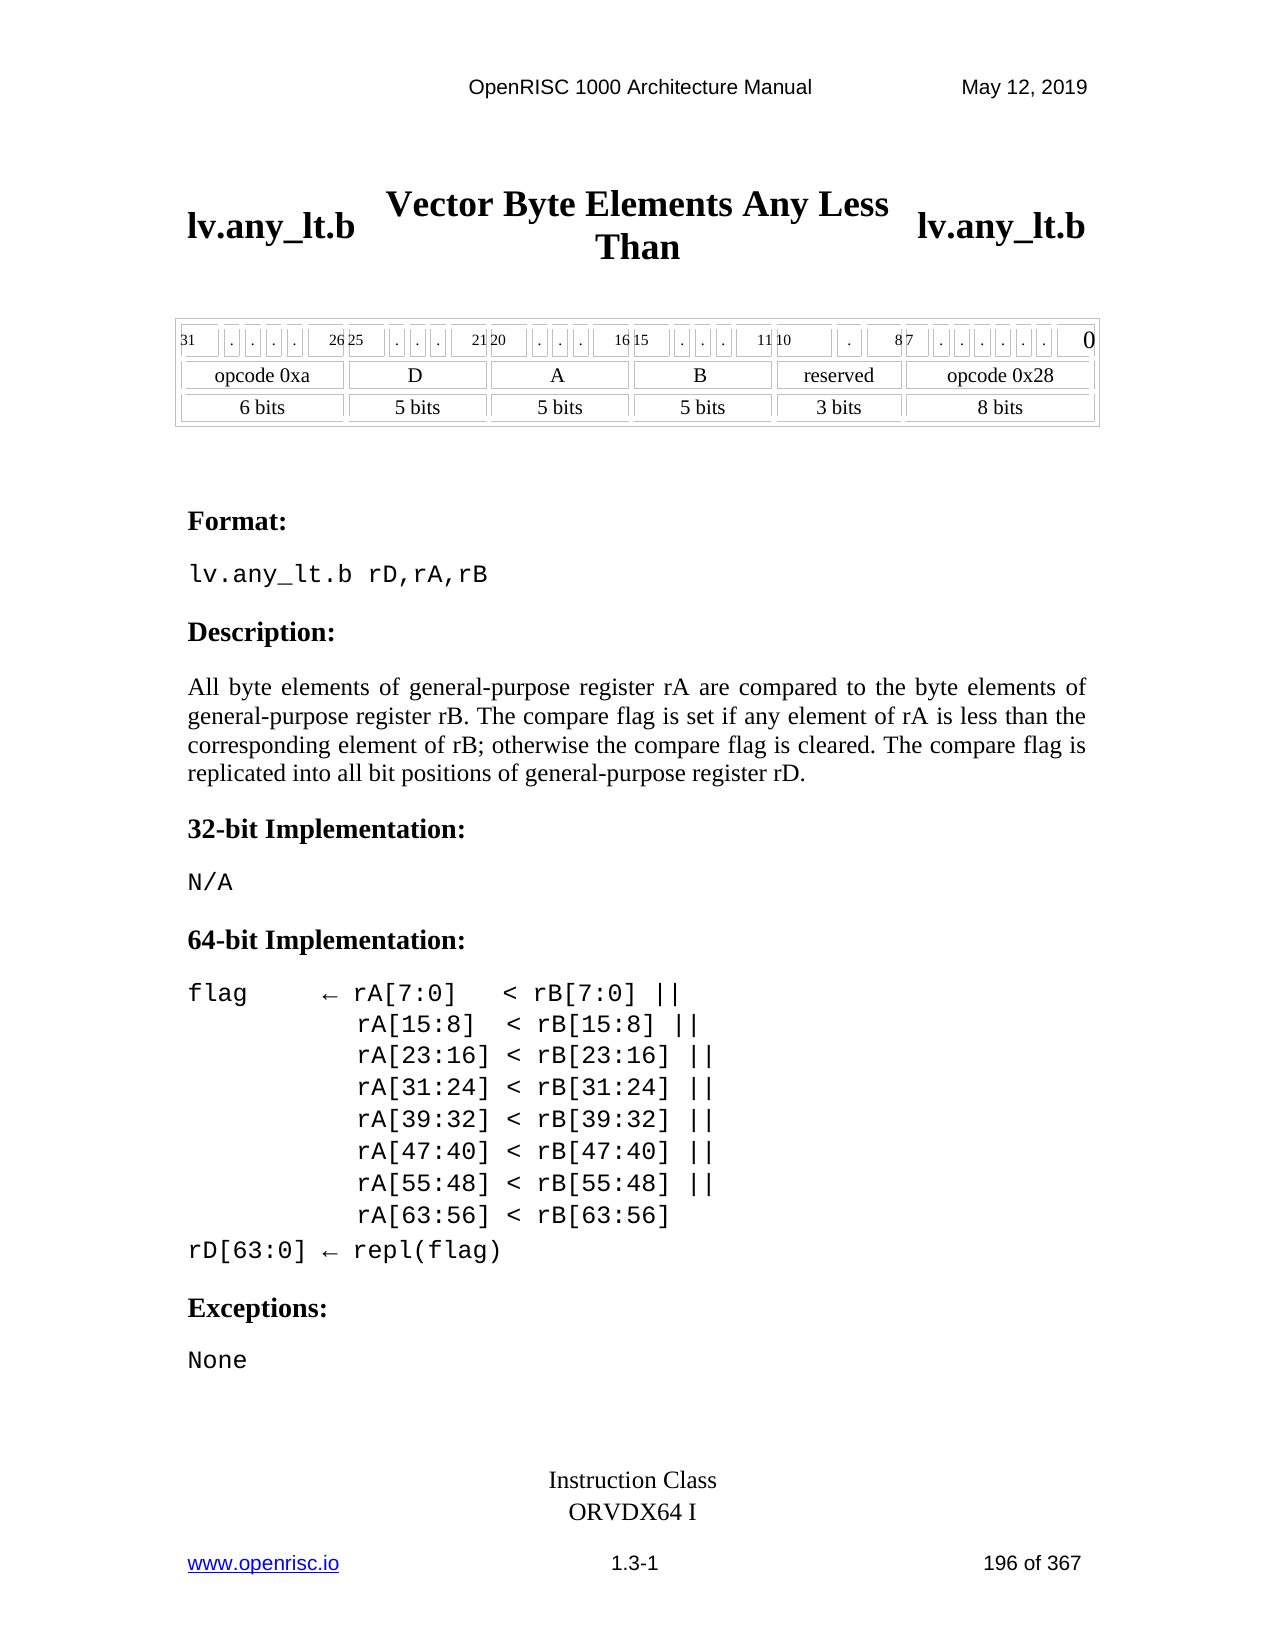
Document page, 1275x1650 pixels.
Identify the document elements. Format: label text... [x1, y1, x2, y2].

text 32-bit Implementation: [187, 812, 1087, 844]
text Description: [187, 615, 1087, 647]
text None [187, 1348, 1087, 1376]
text N/A [187, 869, 1087, 898]
text 64-bit Implementation: [187, 923, 1087, 955]
text flag ← rA[7:0] < rB[7:0] || rA[15:8] < rB[15:8] || rA[23:16] < rB[23:16] || rA[31:24] < rB[31:24] || rA[39:32] < rB[39:32] || rA[47:40] < rB[47:40] || rA[55:48] < rB[55:48] || rA[63:56] < rB[63:56] rD[63:0] ← repl(flag) [187, 980, 1087, 1266]
text All byte elements of general-purpose register rA are compared to the byte elements of general-purpose register rB. The compare flag is set if any element of rA is less than the corresponding element of rB; otherwise the compare flag is cleared. The compare flag is replicated into all bit positions of general-purpose register rD. [187, 672, 1087, 787]
text Exceptions: [187, 1291, 1087, 1323]
text lv.any_lt.b rD,rA,rB [187, 561, 1087, 590]
text Format: [187, 504, 1087, 536]
